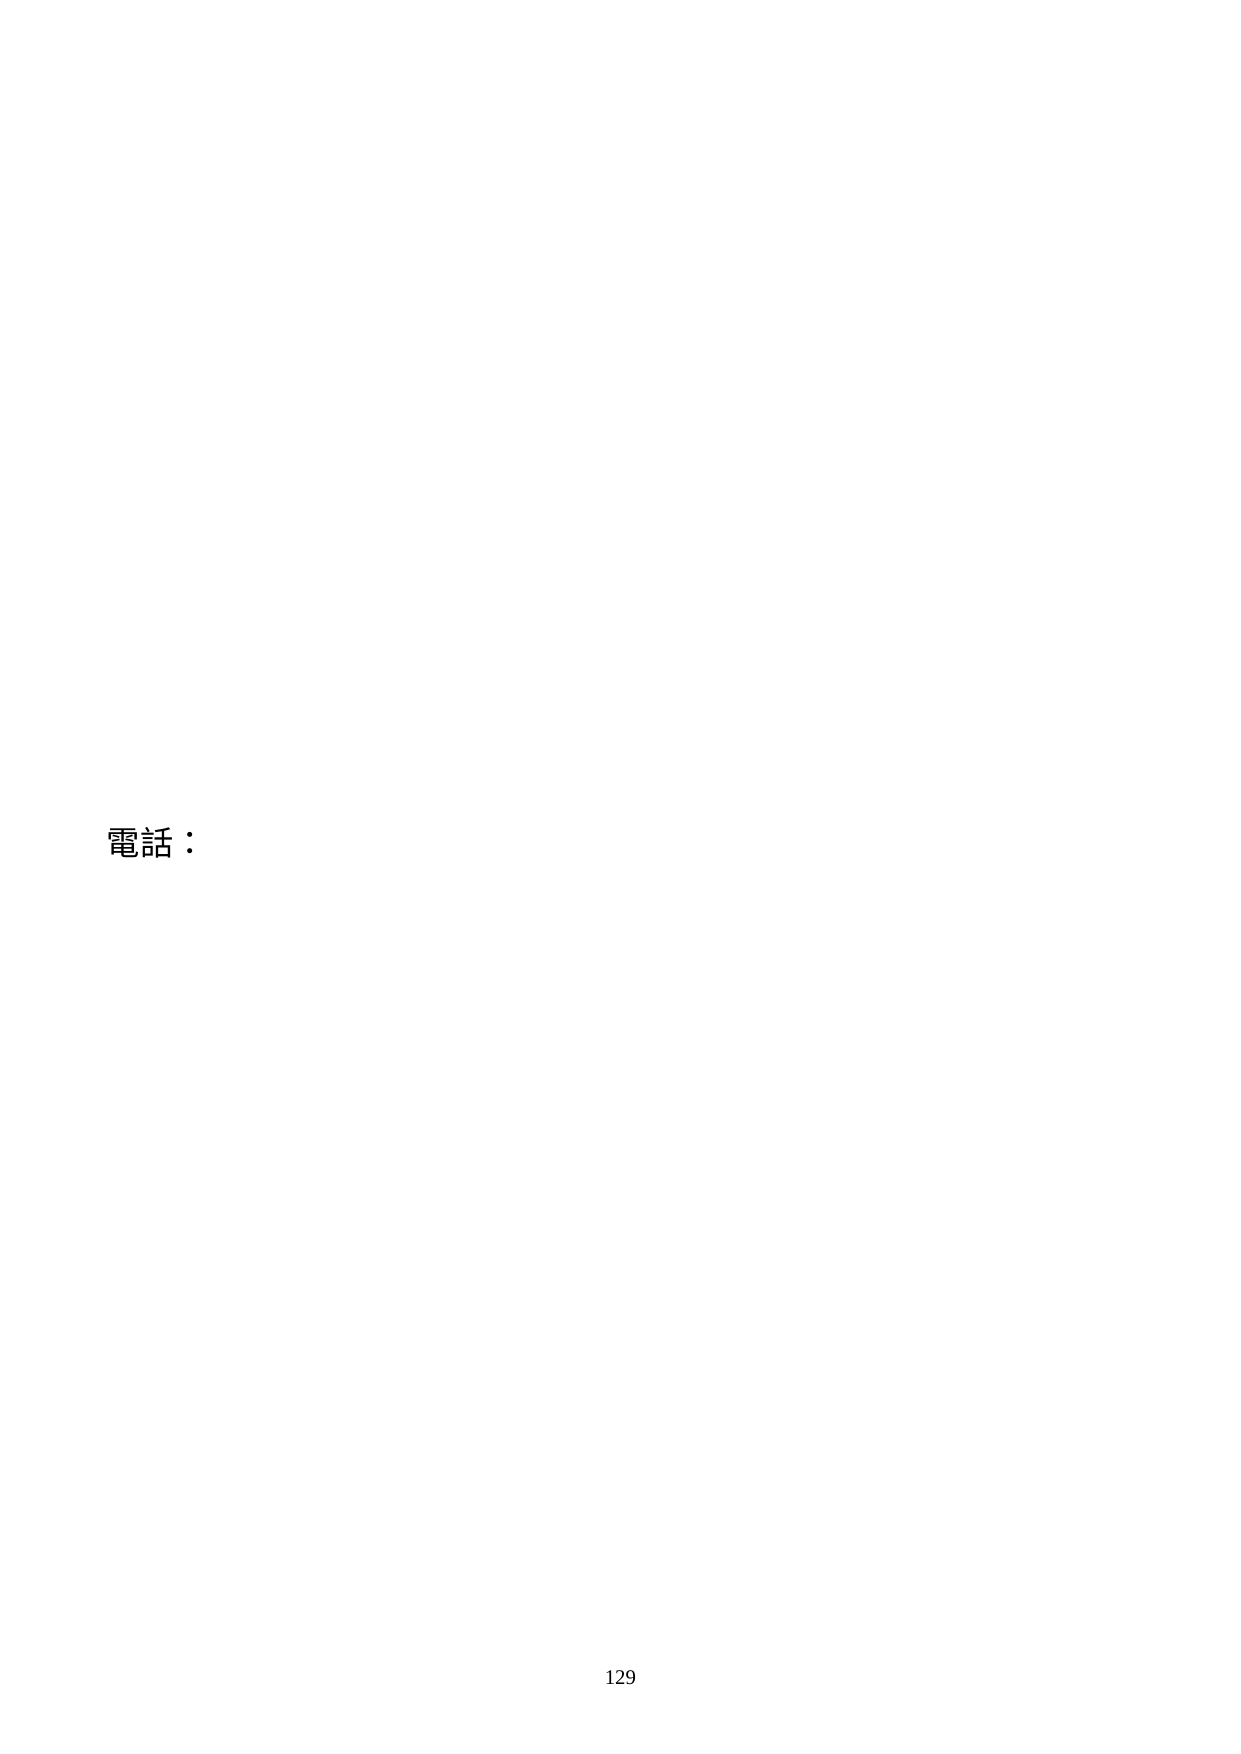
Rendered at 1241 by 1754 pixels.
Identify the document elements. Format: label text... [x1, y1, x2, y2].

text 電話： [106, 800, 1134, 862]
